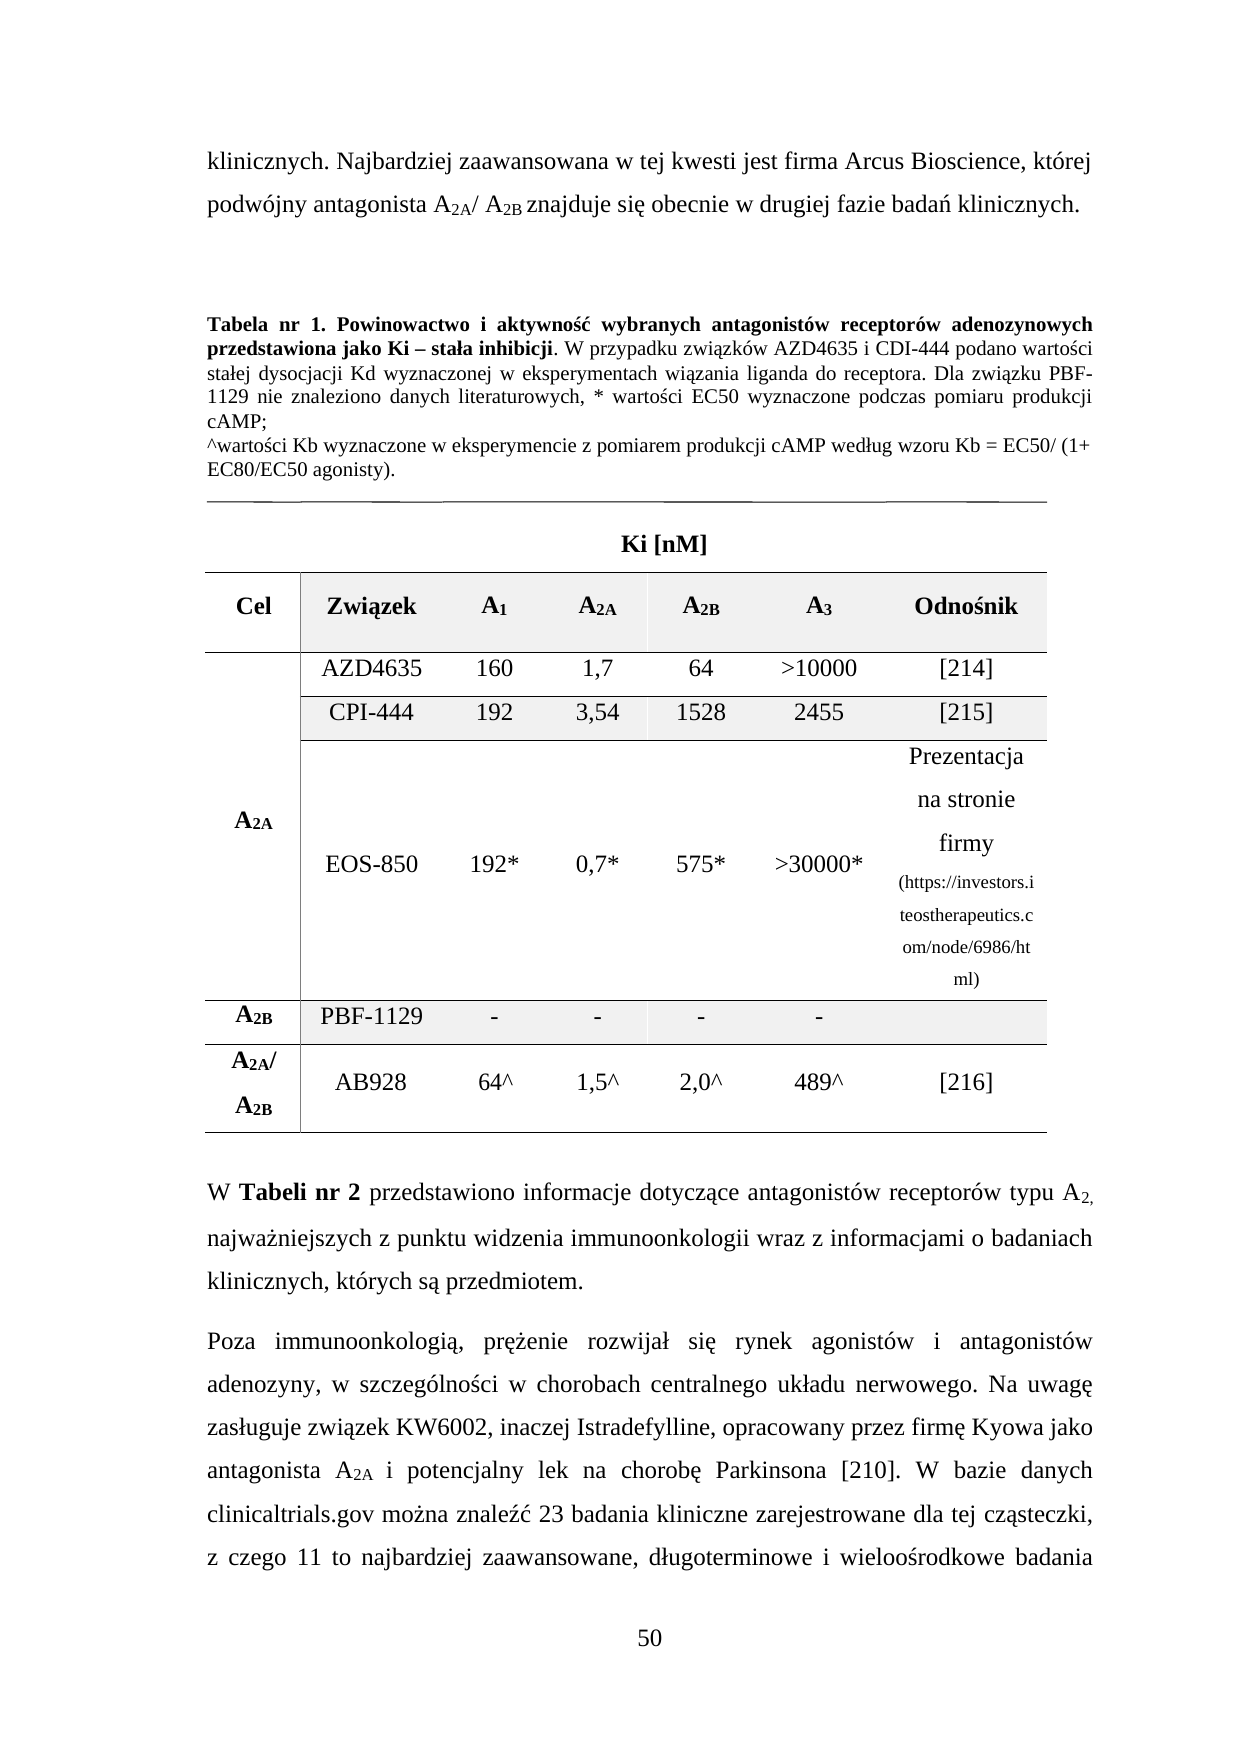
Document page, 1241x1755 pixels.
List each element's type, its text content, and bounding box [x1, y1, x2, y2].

table_cell 1528 [648, 697, 750, 740]
table_header Cel [205, 573, 300, 652]
table_cell 0,7* [547, 741, 647, 1000]
table_cell AB928 [301, 1045, 446, 1132]
table_cell [215] [881, 697, 1047, 740]
table_cell - [547, 1001, 647, 1044]
table_cell CPI-444 [301, 697, 446, 740]
table_cell - [446, 1001, 547, 1044]
text Tabela nr 1. Powinowactwo i aktywność wybranych antagonistów receptorów adenozynowych przedstawiona jako Ki – stała inhibicji. W przypadku związków AZD4635 i CDI-444 podano wartości stałej dysocjacji Kd wyznaczonej w eksperymentach wiązania liganda do receptora. Dla związku PBF-1129 nie znaleziono danych literaturowych, * wartości EC50 wyznaczone podczas pomiaru produkcji cAMP; [207, 312, 1093, 433]
table_cell 489^ [750, 1045, 881, 1132]
table_cell >10000 [750, 653, 881, 696]
table_cell 575* [648, 741, 750, 1000]
table_cell Prezentacja na stronie firmy (https://investors.i teostherapeutics.c om/node/6986/ht ml) [881, 741, 1047, 1000]
table_cell 2455 [750, 697, 881, 740]
table_cell PBF-1129 [301, 1001, 446, 1044]
text Poza immunoonkologią, prężenie rozwijał się rynek agonistów i antagonistów adenozyny, w szczególności w chorobach centralnego układu nerwowego. Na uwagę zasługuje związek KW6002, inaczej Istradefylline, opracowany przez firmę Kyowa jako antagonista A2A i potencjalny lek na chorobę Parkinsona [210]. W bazie danych clinicaltrials.gov można znaleźć 23 badania kliniczne zarejestrowane dla tej cząsteczki, z czego 11 to najbardziej zaawansowane, długoterminowe i wieloośrodkowe badania [207, 1326, 1093, 1571]
table_header Związek [301, 573, 446, 652]
table_header Odnośnik [881, 573, 1047, 652]
table_header A3 [750, 573, 881, 652]
table_cell - [648, 1001, 750, 1044]
table_cell 1,5^ [547, 1045, 647, 1132]
text W Tabeli nr 2 przedstawiono informacje dotyczące antagonistów receptorów typu A2, najważniejszych z punktu widzenia immunoonkologii wraz z informacjami o badaniach klinicznych, których są przedmiotem. [207, 1177, 1093, 1295]
table_cell 1,7 [547, 653, 647, 696]
table_header A2B [648, 573, 750, 652]
table_cell A2A/ A2B [205, 1045, 300, 1132]
table_cell A2A [205, 653, 300, 1000]
table_cell 64 [648, 653, 750, 696]
table_header A2A [547, 573, 647, 652]
table_cell - [750, 1001, 881, 1044]
table_cell [881, 1001, 1047, 1044]
table_cell 192 [446, 697, 547, 740]
table_cell EOS-850 [301, 741, 446, 1000]
table_cell 64^ [446, 1045, 547, 1132]
table_cell 2,0^ [648, 1045, 750, 1132]
subtitle Ki [nM] [611, 532, 718, 557]
table_cell >30000* [750, 741, 881, 1000]
text ^wartości Kb wyznaczone w eksperymencie z pomiarem produkcji cAMP według wzoru Kb = EC50/ (1+ EC80/EC50 agonisty). [207, 433, 1092, 481]
table_cell 192* [446, 741, 547, 1000]
table_cell 3,54 [547, 697, 647, 740]
table_cell AZD4635 [301, 653, 446, 696]
table_cell [214] [881, 653, 1047, 696]
table_cell [216] [881, 1045, 1047, 1132]
table_header A1 [446, 573, 547, 652]
text klinicznych. Najbardziej zaawansowana w tej kwesti jest firma Arcus Bioscience, której podwójny antagonista A2A/ A2B znajduje się obecnie w drugiej fazie badań klinicznych. [207, 146, 1093, 220]
table_cell A2B [205, 1001, 300, 1044]
table_cell 160 [446, 653, 547, 696]
